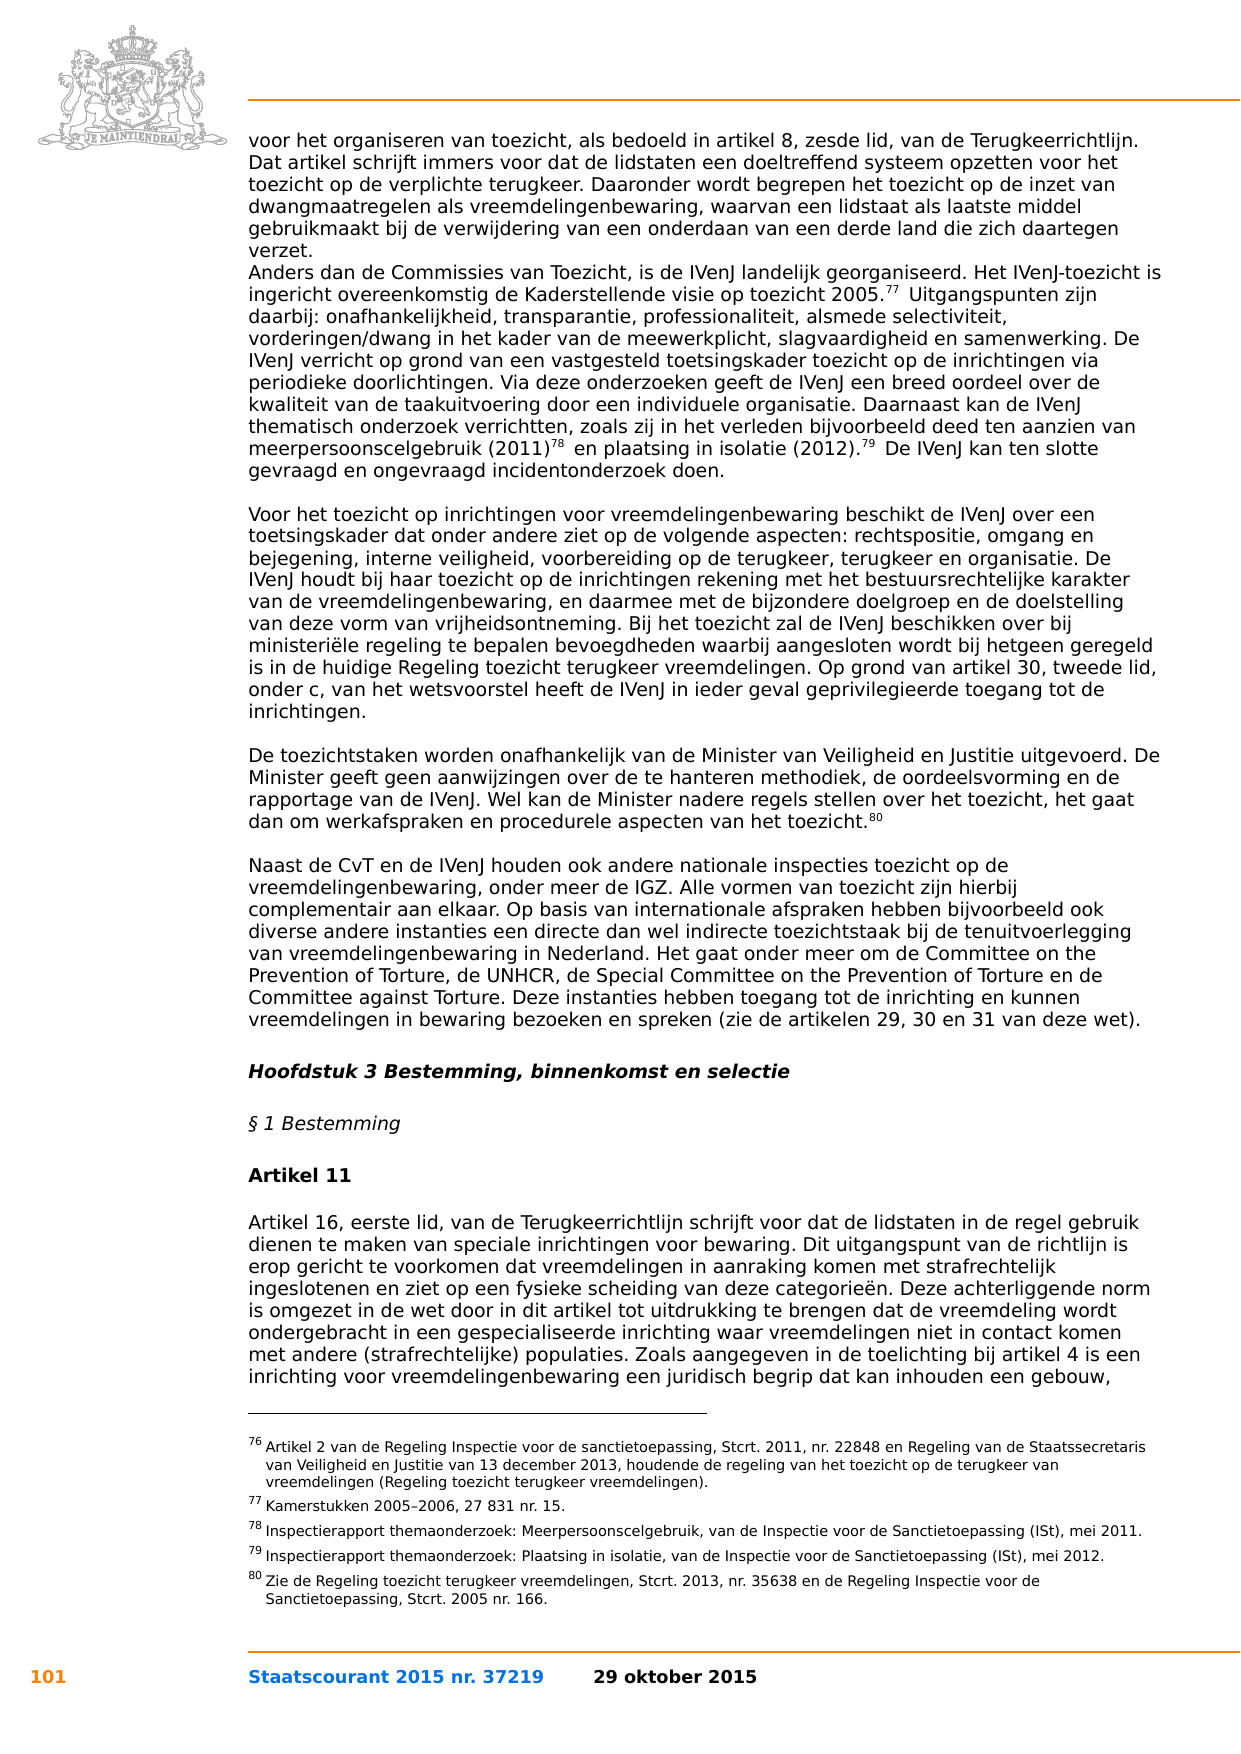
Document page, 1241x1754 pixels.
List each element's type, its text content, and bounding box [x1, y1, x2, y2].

subtitle Hoofdstuk 3 Bestemming, binnenkomst en selectie [248, 1061, 1163, 1083]
text Anders dan de Commissies van Toezicht, is de IVenJ landelijk georganiseerd. Het IVenJ-toezicht is ingericht overeenkomstig de Kaderstellende visie op toezicht 2005. Uitgangspunten zijn daarbij: onafhankelijkheid, transparantie, professionaliteit, alsmede selectiviteit, vorderingen/dwang in het kader van de meewerkplicht, slagvaardigheid en samenwerking. De IVenJ verricht op grond van een vastgesteld toetsingskader toezicht op de inrichtingen via periodieke doorlichtingen. Via deze onderzoeken geeft de IVenJ een breed oordeel over de kwaliteit van de taakuitvoering door een individuele organisatie. Daarnaast kan de IVenJ thematisch onderzoek verrichtten, zoals zij in het verleden bijvoorbeeld deed ten aanzien van meerpersoonscelgebruik (2011) en plaatsing in isolatie (2012). De IVenJ kan ten slotte gevraagd en ongevraagd incidentonderzoek doen. [248, 262, 1163, 482]
text Inspectierapport themaonderzoek: Meerpersoonscelgebruik, van de Inspectie voor de Sanctietoepassing (ISt), mei 2011. [248, 1519, 1163, 1541]
picture [38, 25, 227, 150]
subtitle Artikel 11 [248, 1165, 1163, 1187]
text Inspectierapport themaonderzoek: Plaatsing in isolatie, van de Inspectie voor de Sanctietoepassing (ISt), mei 2012. [248, 1544, 1163, 1566]
text Zie de Regeling toezicht terugkeer vreemdelingen, Stcrt. 2013, nr. 35638 en de Regeling Inspectie voor de Sanctietoepassing, Stcrt. 2005 nr. 166. [248, 1569, 1163, 1608]
subtitle § 1 Bestemming [248, 1113, 1163, 1135]
text Voor het toezicht op inrichtingen voor vreemdelingenbewaring beschikt de IVenJ over een toetsingskader dat onder andere ziet op de volgende aspecten: rechtspositie, omgang en bejegening, interne veiligheid, voorbereiding op de terugkeer, terugkeer en organisatie. De IVenJ houdt bij haar toezicht op de inrichtingen rekening met het bestuursrechtelijke karakter van de vreemdelingenbewaring, en daarmee met de bijzondere doelgroep en de doelstelling van deze vorm van vrijheidsontneming. Bij het toezicht zal de IVenJ beschikken over bij ministeriële regeling te bepalen bevoegdheden waarbij aangesloten wordt bij hetgeen geregeld is in de huidige Regeling toezicht terugkeer vreemdelingen. Op grond van artikel 30, tweede lid, onder c, van het wetsvoorstel heeft de IVenJ in ieder geval geprivilegieerde toegang tot de inrichtingen. [248, 503, 1163, 723]
text Artikel 2 van de Regeling Inspectie voor de sanctietoepassing, Stcrt. 2011, nr. 22848 en Regeling van de Staatssecretaris van Veiligheid en Justitie van 13 december 2013, houdende de regeling van het toezicht op de terugkeer van vreemdelingen (Regeling toezicht terugkeer vreemdelingen). [248, 1435, 1163, 1491]
text Naast de CvT en de IVenJ houden ook andere nationale inspecties toezicht op de vreemdelingenbewaring, onder meer de IGZ. Alle vormen van toezicht zijn hierbij complementair aan elkaar. Op basis van internationale afspraken hebben bijvoorbeeld ook diverse andere instanties een directe dan wel indirecte toezichtstaak bij de tenuitvoerlegging van vreemdelingenbewaring in Nederland. Het gaat onder meer om de Committee on the Prevention of Torture, de UNHCR, de Special Committee on the Prevention of Torture en de Committee against Torture. Deze instanties hebben toegang tot de inrichting en kunnen vreemdelingen in bewaring bezoeken en spreken (zie de artikelen 29, 30 en 31 van deze wet). [248, 855, 1163, 1031]
text De toezichtstaken worden onafhankelijk van de Minister van Veiligheid en Justitie uitgevoerd. De Minister geeft geen aanwijzingen over de te hanteren methodiek, de oordeelsvorming en de rapportage van de IVenJ. Wel kan de Minister nadere regels stellen over het toezicht, het gaat dan om werkafspraken en procedurele aspecten van het toezicht. [248, 745, 1163, 833]
text voor het organiseren van toezicht, als bedoeld in artikel 8, zesde lid, van de Terugkeerrichtlijn. Dat artikel schrijft immers voor dat de lidstaten een doeltreffend systeem opzetten voor het toezicht op de verplichte terugkeer. Daaronder wordt begrepen het toezicht op de inzet van dwangmaatregelen als vreemdelingenbewaring, waarvan een lidstaat als laatste middel gebruikmaakt bij de verwijdering van een onderdaan van een derde land die zich daartegen verzet. [248, 130, 1163, 262]
text Kamerstukken 2005–2006, 27 831 nr. 15. [248, 1494, 1163, 1516]
text Artikel 16, eerste lid, van de Terugkeerrichtlijn schrijft voor dat de lidstaten in de regel gebruik dienen te maken van speciale inrichtingen voor bewaring. Dit uitgangspunt van de richtlijn is erop gericht te voorkomen dat vreemdelingen in aanraking komen met strafrechtelijk ingeslotenen en ziet op een fysieke scheiding van deze categorieën. Deze achterliggende norm is omgezet in de wet door in dit artikel tot uitdrukking te brengen dat de vreemdeling wordt ondergebracht in een gespecialiseerde inrichting waar vreemdelingen niet in contact komen met andere (strafrechtelijke) populaties. Zoals aangegeven in de toelichting bij artikel 4 is een inrichting voor vreemdelingenbewaring een juridisch begrip dat kan inhouden een gebouw, [248, 1212, 1163, 1387]
